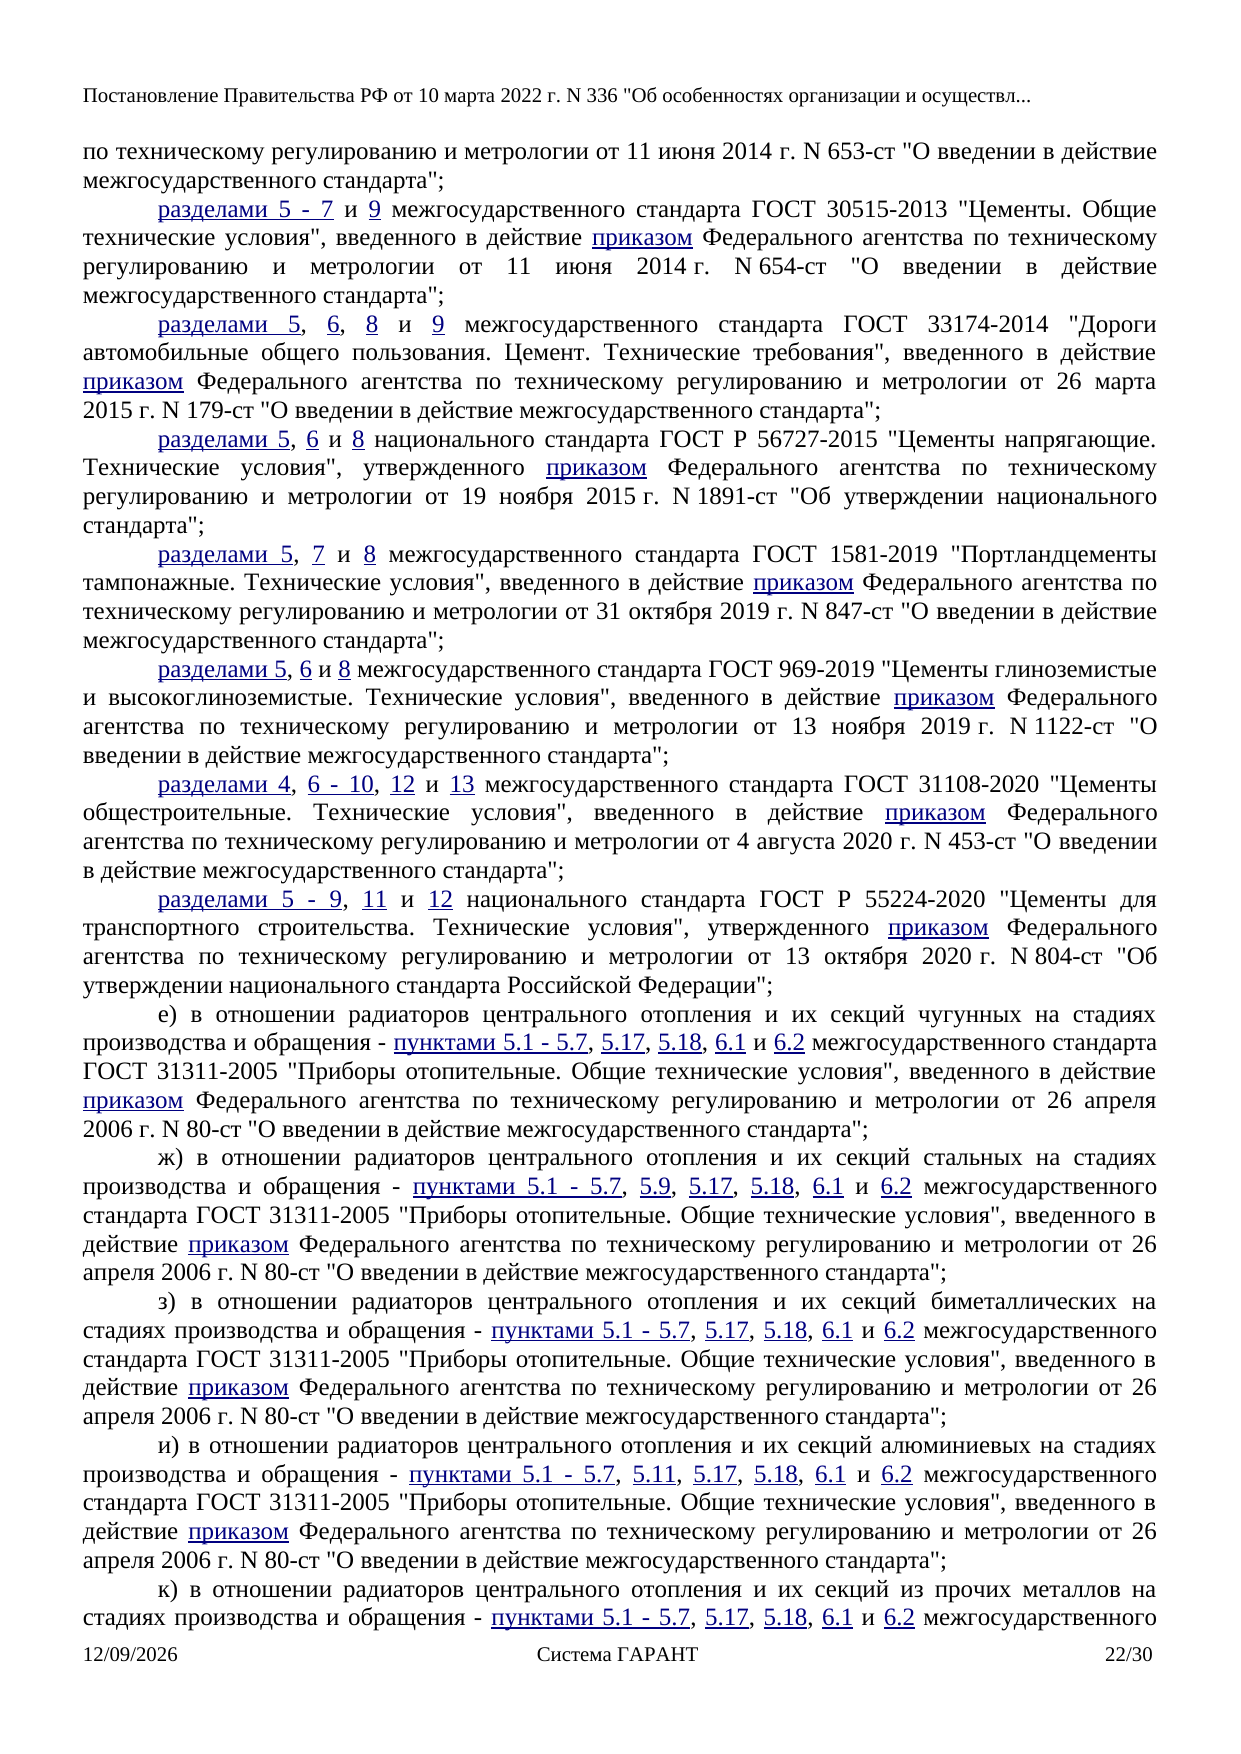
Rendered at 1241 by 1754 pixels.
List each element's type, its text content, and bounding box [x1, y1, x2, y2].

text з) в отношении радиаторов центрального отопления и их секций биметаллических на стадиях производства и обращения - пунктами 5.1 - 5.7, 5.17, 5.18, 6.1 и 6.2 межгосударственного стандарта ГОСТ 31311-2005 "Приборы отопительные. Общие технические условия", введенного в действие приказом Федерального агентства по техническому регулированию и метрологии от 26 апреля 2006 г. N 80-ст "О введении в действие межгосударственного стандарта"; [83, 1286, 1157, 1430]
text разделами 5 - 9, 11 и 12 национального стандарта ГОСТ Р 55224-2020 "Цементы для транспортного строительства. Технические условия", утвержденного приказом Федерального агентства по техническому регулированию и метрологии от 13 октября 2020 г. N 804-ст "Об утверждении национального стандарта Российской Федерации"; [83, 884, 1157, 999]
text ж) в отношении радиаторов центрального отопления и их секций стальных на стадиях производства и обращения - пунктами 5.1 - 5.7, 5.9, 5.17, 5.18, 6.1 и 6.2 межгосударственного стандарта ГОСТ 31311-2005 "Приборы отопительные. Общие технические условия", введенного в действие приказом Федерального агентства по техническому регулированию и метрологии от 26 апреля 2006 г. N 80-ст "О введении в действие межгосударственного стандарта"; [83, 1142, 1157, 1286]
text по техническому регулированию и метрологии от 11 июня 2014 г. N 653-ст "О введении в действие межгосударственного стандарта"; [83, 136, 1157, 194]
text и) в отношении радиаторов центрального отопления и их секций алюминиевых на стадиях производства и обращения - пунктами 5.1 - 5.7, 5.11, 5.17, 5.18, 6.1 и 6.2 межгосударственного стандарта ГОСТ 31311-2005 "Приборы отопительные. Общие технические условия", введенного в действие приказом Федерального агентства по техническому регулированию и метрологии от 26 апреля 2006 г. N 80-ст "О введении в действие межгосударственного стандарта"; [83, 1430, 1157, 1574]
text разделами 5, 6 и 8 межгосударственного стандарта ГОСТ 969-2019 "Цементы глиноземистые и высокоглиноземистые. Технические условия", введенного в действие приказом Федерального агентства по техническому регулированию и метрологии от 13 ноября 2019 г. N 1122-ст "О введении в действие межгосударственного стандарта"; [83, 654, 1157, 769]
text е) в отношении радиаторов центрального отопления и их секций чугунных на стадиях производства и обращения - пунктами 5.1 - 5.7, 5.17, 5.18, 6.1 и 6.2 межгосударственного стандарта ГОСТ 31311-2005 "Приборы отопительные. Общие технические условия", введенного в действие приказом Федерального агентства по техническому регулированию и метрологии от 26 апреля 2006 г. N 80-ст "О введении в действие межгосударственного стандарта"; [83, 999, 1157, 1142]
text к) в отношении радиаторов центрального отопления и их секций из прочих металлов на стадиях производства и обращения - пунктами 5.1 - 5.7, 5.17, 5.18, 6.1 и 6.2 межгосударственного [83, 1574, 1157, 1631]
text разделами 5, 7 и 8 межгосударственного стандарта ГОСТ 1581-2019 "Портландцементы тампонажные. Технические условия", введенного в действие приказом Федерального агентства по техническому регулированию и метрологии от 31 октября 2019 г. N 847-ст "О введении в действие межгосударственного стандарта"; [83, 539, 1157, 654]
text разделами 5, 6 и 8 национального стандарта ГОСТ Р 56727-2015 "Цементы напрягающие. Технические условия", утвержденного приказом Федерального агентства по техническому регулированию и метрологии от 19 ноября 2015 г. N 1891-ст "Об утверждении национального стандарта"; [83, 424, 1157, 539]
text разделами 5, 6, 8 и 9 межгосударственного стандарта ГОСТ 33174-2014 "Дороги автомобильные общего пользования. Цемент. Технические требования", введенного в действие приказом Федерального агентства по техническому регулированию и метрологии от 26 марта 2015 г. N 179-ст "О введении в действие межгосударственного стандарта"; [83, 309, 1157, 424]
text разделами 5 - 7 и 9 межгосударственного стандарта ГОСТ 30515-2013 "Цементы. Общие технические условия", введенного в действие приказом Федерального агентства по техническому регулированию и метрологии от 11 июня 2014 г. N 654-ст "О введении в действие межгосударственного стандарта"; [83, 194, 1157, 309]
text разделами 4, 6 - 10, 12 и 13 межгосударственного стандарта ГОСТ 31108-2020 "Цементы общестроительные. Технические условия", введенного в действие приказом Федерального агентства по техническому регулированию и метрологии от 4 августа 2020 г. N 453-ст "О введении в действие межгосударственного стандарта"; [83, 769, 1157, 884]
